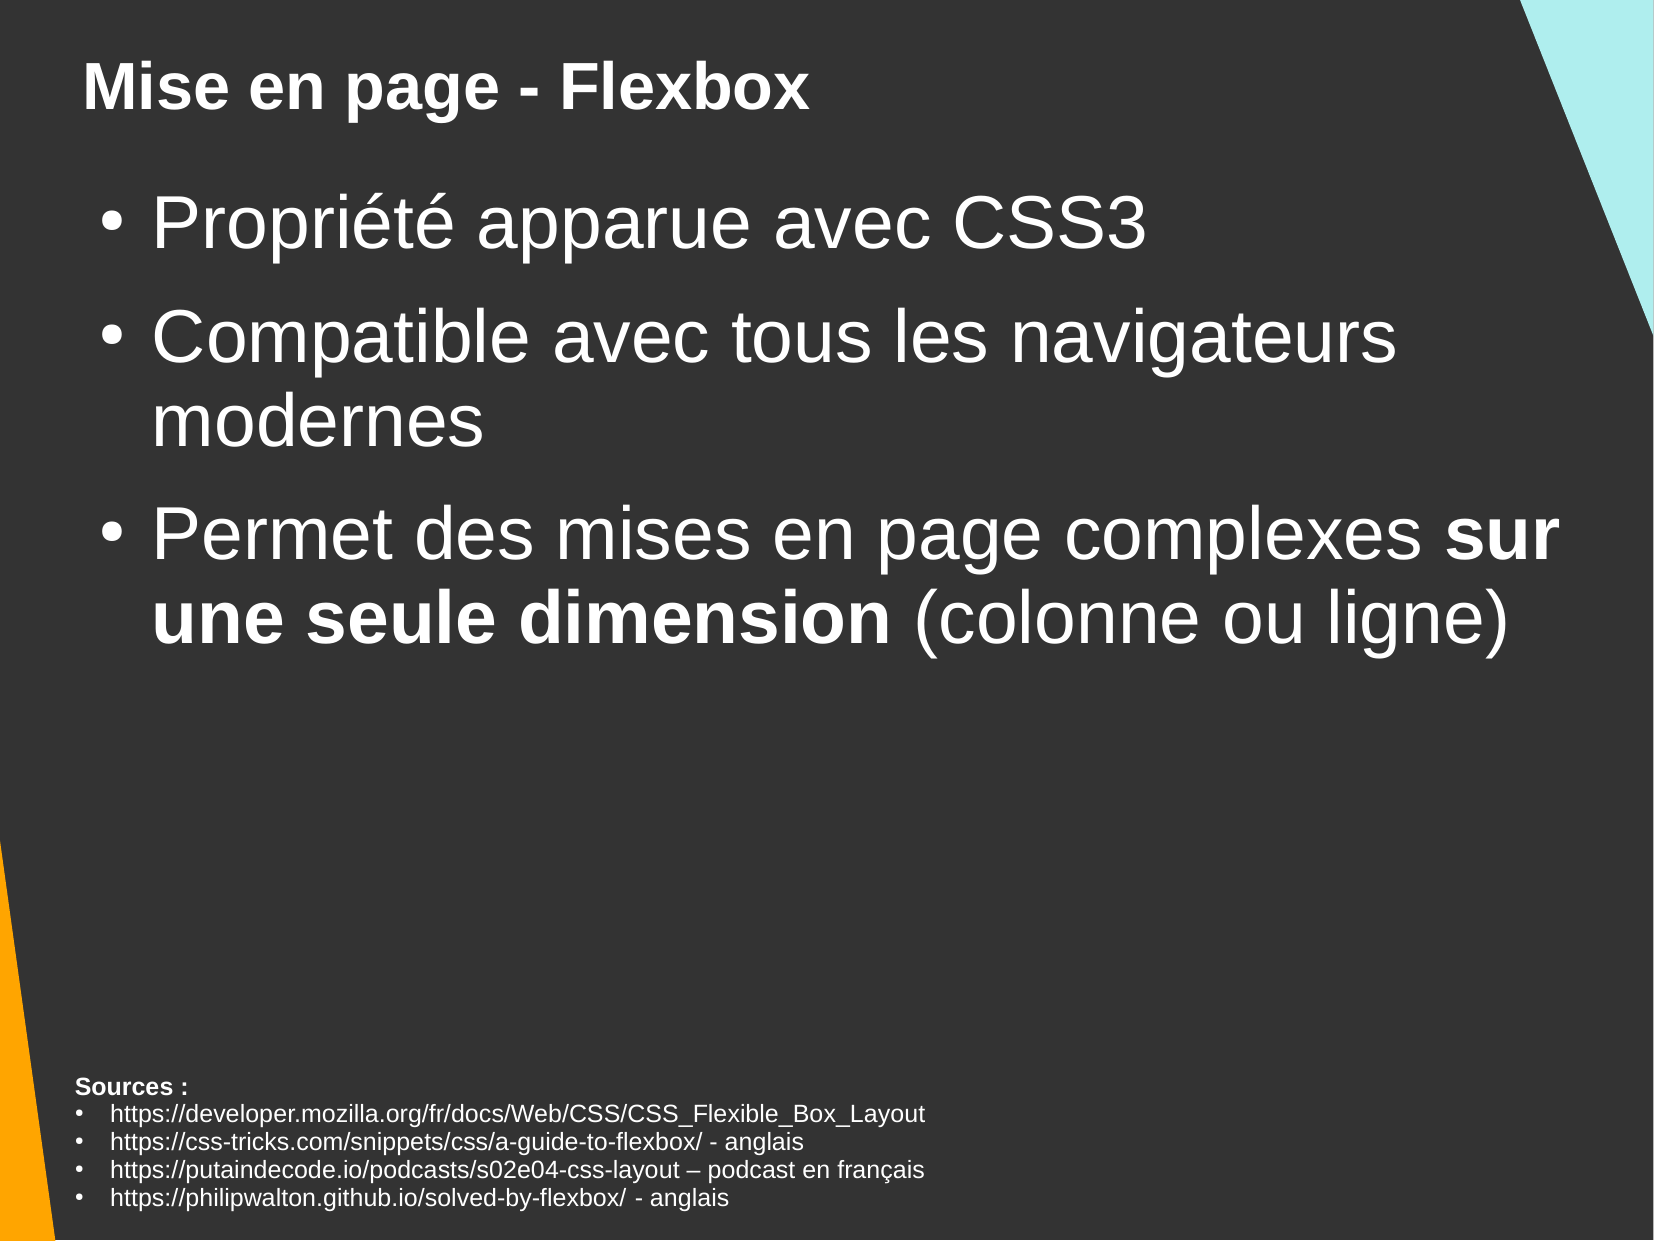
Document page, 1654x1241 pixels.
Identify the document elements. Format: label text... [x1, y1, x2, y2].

title Mise en page - Flexbox [82, 49, 1571, 152]
text_box [0, 840, 56, 1241]
text_box Sources : https://developer.mozilla.org/fr/docs/Web/CSS/CSS_Flexible_Box_Layout https://css-tricks.com/snippets/css/a-guide-to-flexbox/ - anglais https://putaindecode.io/podcasts/s02e04-css-layout – podcast en français https://philipwalton.github.io/solved-by-flexbox/ - anglais [60, 1064, 1546, 1241]
list Propriété apparue avec CSS3 Compatible avec tous les navigateurs modernes Permet des mises en page complexes sur une seule dimension (colonne ou ligne) [80, 180, 1605, 993]
text_box [1520, 0, 1654, 338]
